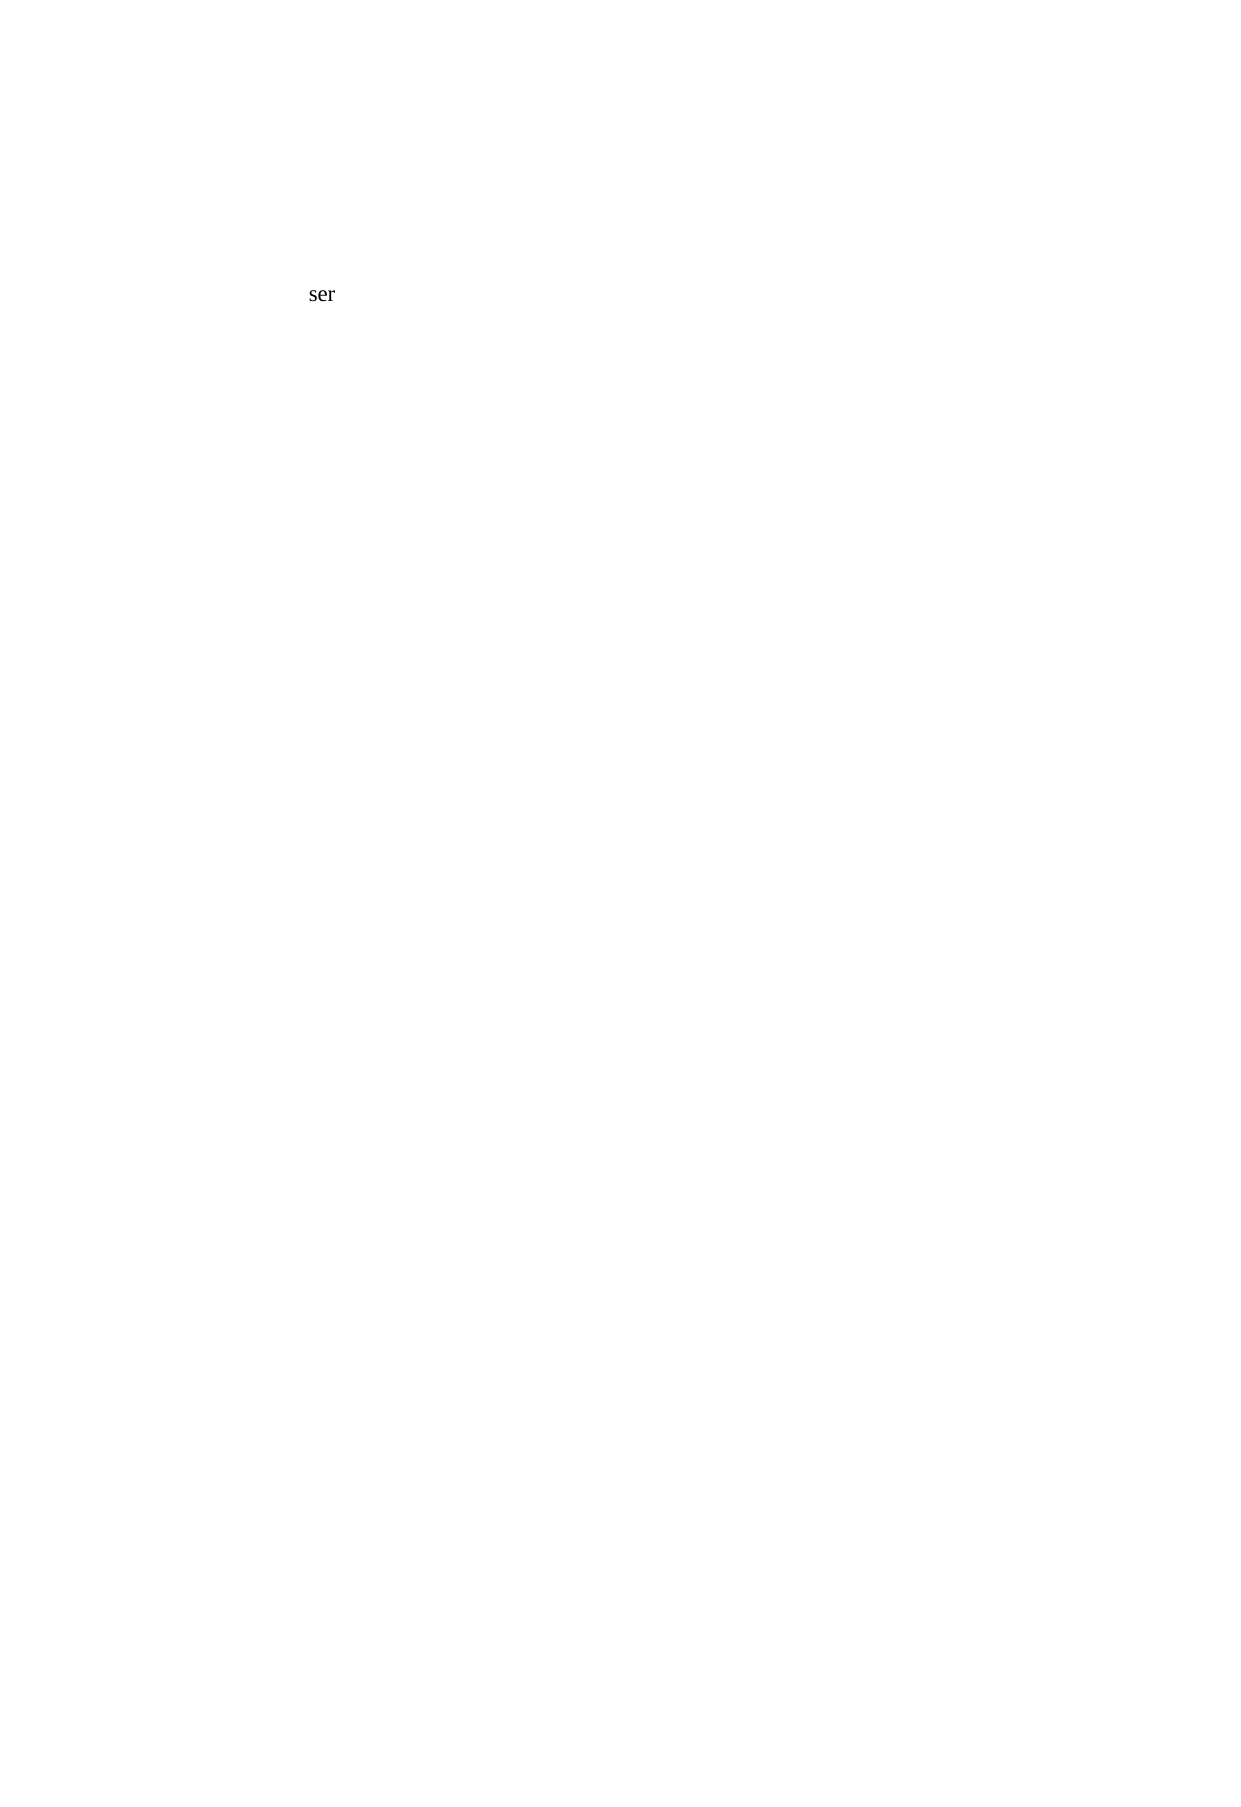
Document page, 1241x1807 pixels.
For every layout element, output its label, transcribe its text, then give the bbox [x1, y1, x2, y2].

text ser [308, 280, 1128, 307]
